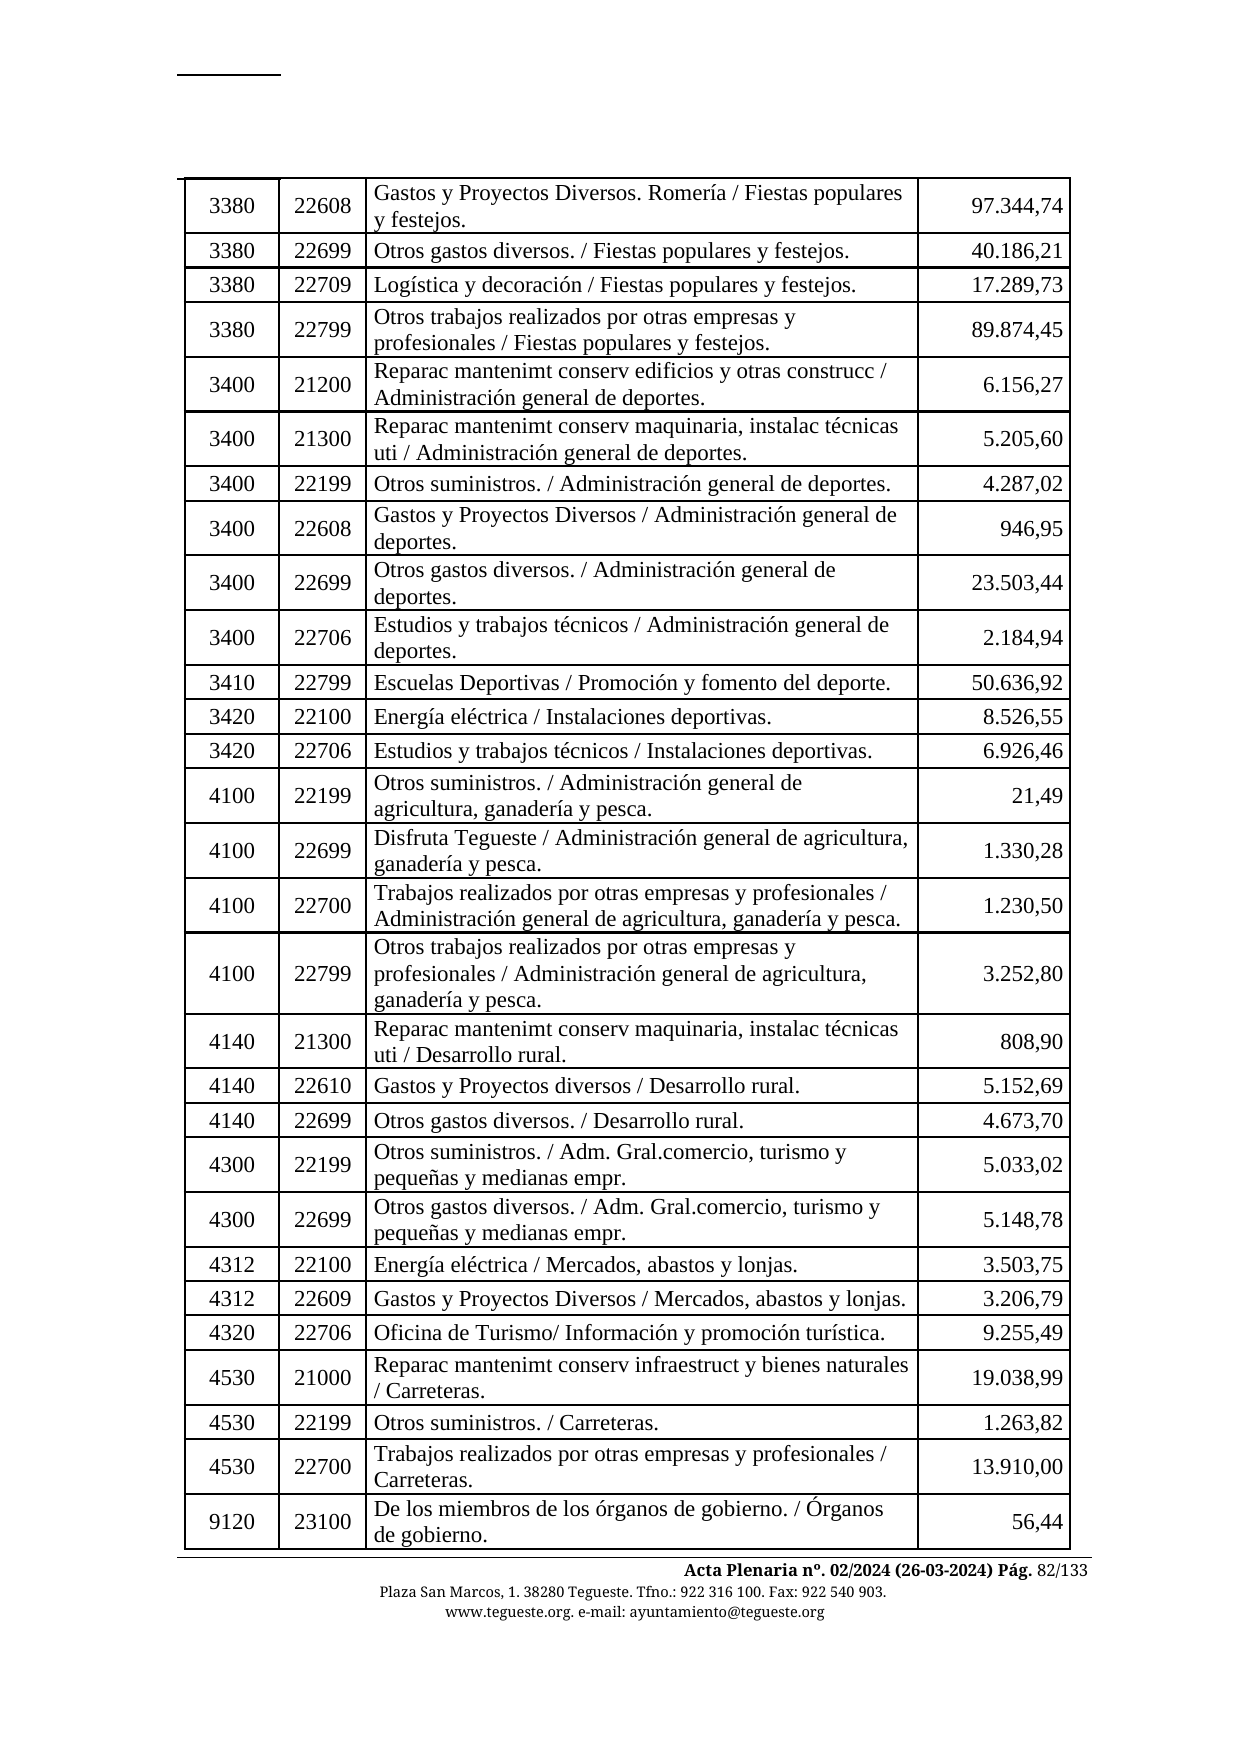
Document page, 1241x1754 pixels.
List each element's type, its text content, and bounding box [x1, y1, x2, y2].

table_cell Energía eléctrica / Mercados, abastos y lonjas. [367, 1248, 917, 1280]
table_cell 4140 [186, 1104, 278, 1136]
table_cell 22709 [280, 269, 365, 301]
table_cell 3380 [186, 269, 278, 301]
table_cell 4300 [186, 1138, 278, 1191]
table_cell 4140 [186, 1069, 278, 1102]
table_cell 22199 [280, 1406, 365, 1438]
table_cell 23.503,44 [919, 556, 1069, 609]
table_cell Energía eléctrica / Instalaciones deportivas. [367, 700, 917, 733]
table_cell Otros gastos diversos. / Desarrollo rural. [367, 1104, 917, 1136]
table_cell 3400 [186, 502, 278, 554]
table_cell Otros suministros. / Administración general de agricultura, ganadería y pesca. [367, 769, 917, 822]
table_cell Reparac mantenimt conserv maquinaria, instalac técnicas uti / Administración general de deportes. [367, 413, 917, 465]
table_cell Disfruta Tegueste / Administración general de agricultura, ganadería y pesca. [367, 824, 917, 877]
table_cell 22699 [280, 824, 365, 877]
table_cell 21300 [280, 1015, 365, 1067]
table_cell 89.874,45 [919, 303, 1069, 356]
table_cell Reparac mantenimt conserv infraestruct y bienes naturales / Carreteras. [367, 1351, 917, 1403]
table_cell 3380 [186, 180, 278, 232]
table_cell 22706 [280, 611, 365, 664]
table_cell 4100 [186, 934, 278, 1012]
table_cell 3.206,79 [919, 1282, 1069, 1314]
table_cell 22199 [280, 769, 365, 822]
table_cell 22199 [280, 467, 365, 499]
table_cell Gastos y Proyectos Diversos. Romería / Fiestas populares y festejos. [367, 179, 917, 232]
table_cell Gastos y Proyectos Diversos / Administración general de deportes. [367, 502, 917, 554]
table_cell Logística y decoración / Fiestas populares y festejos. [367, 269, 917, 301]
table_cell Otros suministros. / Adm. Gral.comercio, turismo y pequeñas y medianas empr. [367, 1138, 917, 1191]
table_cell 946,95 [919, 502, 1069, 554]
table_cell 19.038,99 [919, 1351, 1069, 1403]
table_cell 3.252,80 [919, 934, 1069, 1012]
table_cell 21,49 [919, 769, 1069, 822]
table_cell 22706 [280, 1316, 365, 1349]
table_cell 3380 [186, 303, 278, 356]
table_cell 6.156,27 [919, 358, 1069, 410]
table_cell Oficina de Turismo/ Información y promoción turística. [367, 1316, 917, 1349]
table_cell 4312 [186, 1282, 278, 1314]
table_cell 22699 [280, 1193, 365, 1246]
table_cell 50.636,92 [919, 666, 1069, 698]
table_cell Gastos y Proyectos diversos / Desarrollo rural. [367, 1069, 917, 1102]
table_cell 3.503,75 [919, 1248, 1069, 1280]
table_cell Otros gastos diversos. / Adm. Gral.comercio, turismo y pequeñas y medianas empr. [367, 1193, 917, 1246]
table_cell 4100 [186, 879, 278, 931]
table_cell Trabajos realizados por otras empresas y profesionales / Carreteras. [367, 1440, 917, 1493]
table_cell 40.186,21 [919, 234, 1069, 266]
table_cell 22608 [280, 179, 365, 232]
table_cell 22100 [280, 700, 365, 733]
table_cell 21200 [280, 358, 365, 410]
table_cell Estudios y trabajos técnicos / Administración general de deportes. [367, 611, 917, 664]
table_cell 22699 [280, 1104, 365, 1136]
table_cell 3400 [186, 611, 278, 664]
table_cell 3400 [186, 413, 278, 465]
table_cell Estudios y trabajos técnicos / Instalaciones deportivas. [367, 735, 917, 767]
table_cell 3400 [186, 556, 278, 609]
table_cell 4300 [186, 1193, 278, 1246]
table_cell 9.255,49 [919, 1316, 1069, 1349]
table_cell 22610 [280, 1069, 365, 1102]
table_cell 808,90 [919, 1015, 1069, 1067]
table_cell Reparac mantenimt conserv maquinaria, instalac técnicas uti / Desarrollo rural. [367, 1015, 917, 1067]
table_cell 3400 [186, 358, 278, 410]
table_cell 4320 [186, 1316, 278, 1349]
table_cell 22700 [280, 879, 365, 931]
table_cell Gastos y Proyectos Diversos / Mercados, abastos y lonjas. [367, 1282, 917, 1314]
table_cell 5.205,60 [919, 413, 1069, 465]
table_cell 22699 [280, 556, 365, 609]
table_cell 1.263,82 [919, 1406, 1069, 1438]
table_cell Otros suministros. / Carreteras. [367, 1406, 917, 1438]
table_cell 4140 [186, 1015, 278, 1067]
table_cell 23100 [280, 1495, 365, 1547]
table_cell 3410 [186, 666, 278, 698]
table_cell 2.184,94 [919, 611, 1069, 664]
table_cell 3420 [186, 700, 278, 733]
table_cell 4100 [186, 769, 278, 822]
table_cell 22706 [280, 735, 365, 767]
table_cell Otros gastos diversos. / Administración general de deportes. [367, 556, 917, 609]
table_cell 4530 [186, 1351, 278, 1403]
table_cell Otros trabajos realizados por otras empresas y profesionales / Administración general de agricultura, ganadería y pesca. [367, 934, 917, 1012]
table_cell 13.910,00 [919, 1440, 1069, 1493]
table_cell 22799 [280, 303, 365, 356]
table_cell 4.673,70 [919, 1104, 1069, 1136]
table_cell 97.344,74 [919, 179, 1069, 232]
table_cell 5.148,78 [919, 1193, 1069, 1246]
table_cell 22100 [280, 1248, 365, 1280]
table_cell 21000 [280, 1351, 365, 1403]
table_cell 22199 [280, 1138, 365, 1191]
table_cell 5.152,69 [919, 1069, 1069, 1102]
table_cell 4100 [186, 824, 278, 877]
table_cell Trabajos realizados por otras empresas y profesionales / Administración general de agricultura, ganadería y pesca. [367, 879, 917, 931]
table_cell 56,44 [919, 1495, 1069, 1547]
table_cell Otros suministros. / Administración general de deportes. [367, 467, 917, 499]
table_cell 4.287,02 [919, 467, 1069, 499]
table_cell 21300 [280, 413, 365, 465]
table_cell 3380 [186, 234, 278, 266]
table_cell 9120 [186, 1495, 278, 1547]
table_cell 4530 [186, 1440, 278, 1493]
table_cell Escuelas Deportivas / Promoción y fomento del deporte. [367, 666, 917, 698]
table_cell 8.526,55 [919, 700, 1069, 733]
table_cell De los miembros de los órganos de gobierno. / Órganos de gobierno. [367, 1495, 917, 1547]
table_cell 5.033,02 [919, 1138, 1069, 1191]
table_cell 22700 [280, 1440, 365, 1493]
table_cell 3420 [186, 735, 278, 767]
table_cell 1.230,50 [919, 879, 1069, 931]
table_cell 6.926,46 [919, 735, 1069, 767]
table_cell 1.330,28 [919, 824, 1069, 877]
table_cell 4312 [186, 1248, 278, 1280]
table_cell 22609 [280, 1282, 365, 1314]
table_cell Otros trabajos realizados por otras empresas y profesionales / Fiestas populares y festejos. [367, 303, 917, 356]
table_cell Reparac mantenimt conserv edificios y otras construcc / Administración general de deportes. [367, 358, 917, 410]
table_cell 22608 [280, 502, 365, 554]
table_cell 4530 [186, 1406, 278, 1438]
table_cell 22799 [280, 666, 365, 698]
table_cell 3400 [186, 467, 278, 499]
table_cell 17.289,73 [919, 269, 1069, 301]
table_cell 22699 [280, 234, 365, 266]
table_cell Otros gastos diversos. / Fiestas populares y festejos. [367, 234, 917, 266]
table_cell 22799 [280, 934, 365, 1012]
